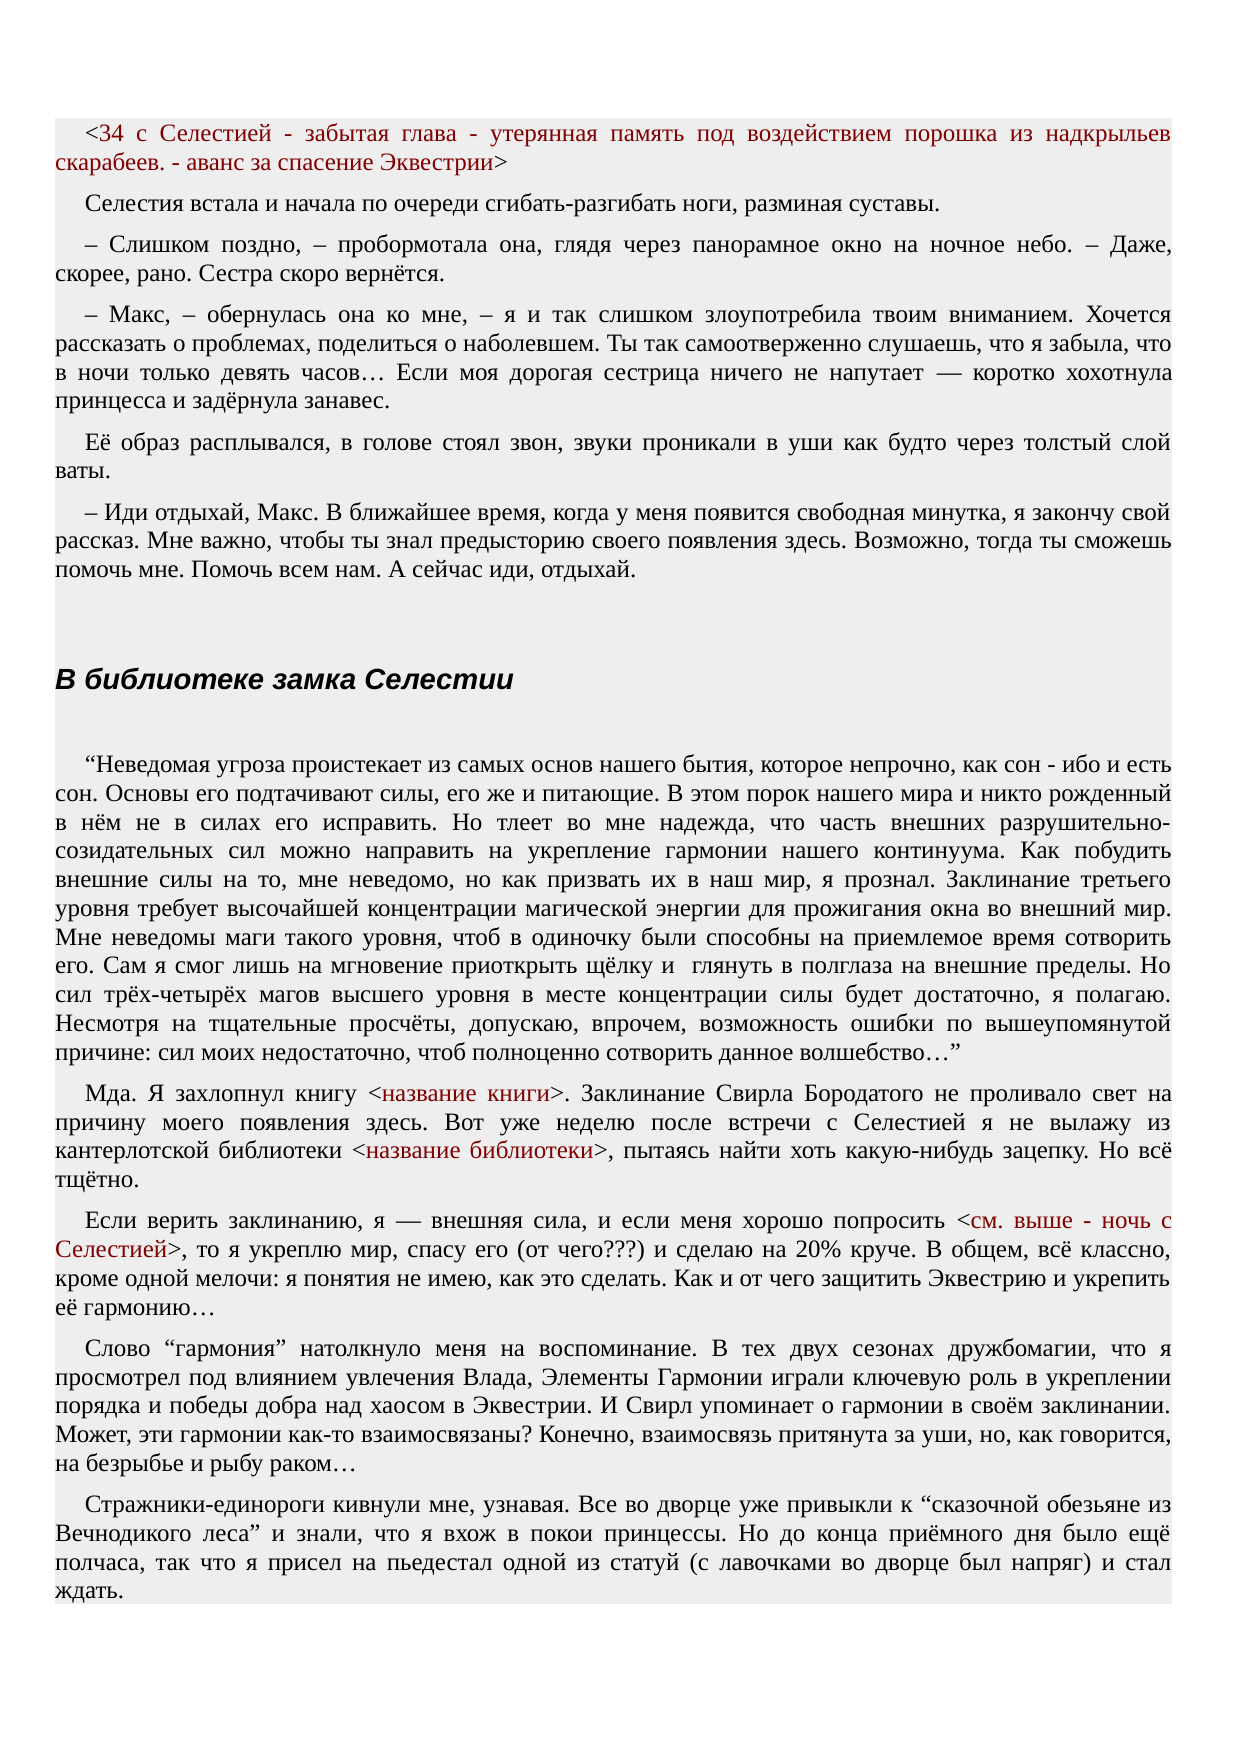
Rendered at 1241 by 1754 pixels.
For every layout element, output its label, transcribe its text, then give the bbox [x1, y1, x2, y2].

text Если верить заклинанию, я — внешняя сила, и если меня хорошо попросить <см. выше - ночь с Селестией>, то я укреплю мир, спасу его (от чего???) и сделаю на 20% круче. В общем, всё классно, кроме одной мелочи: я понятия не имею, как это сделать. Как и от чего защитить Эквестрию и укрепить её гармонию… [55, 1205, 1172, 1320]
text Мда. Я захлопнул книгу <название книги>. Заклинание Свирла Бородатого не проливало свет на причину моего появления здесь. Вот уже неделю после встречи с Селестией я не вылажу из кантерлотской библиотеки <название библиотеки>, пытаясь найти хоть какую-нибудь зацепку. Но всё тщётно. [55, 1078, 1172, 1193]
subtitle В библиотеке замка Селестии [55, 662, 1172, 695]
text – Иди отдыхай, Макс. В ближайшее время, когда у меня появится свободная минутка, я закончу свой рассказ. Мне важно, чтобы ты знал предысторию своего появления здесь. Возможно, тогда ты сможешь помочь мне. Помочь всем нам. А сейчас иди, отдыхай. [55, 497, 1172, 583]
text “Неведомая угроза проистекает из самых основ нашего бытия, которое непрочно, как сон - ибо и есть сон. Основы его подтачивают силы, его же и питающие. В этом порок нашего мира и никто рожденный в нём не в силах его исправить. Но тлеет во мне надежда, что часть внешних разрушительно-созидательных сил можно направить на укрепление гармонии нашего континуума. Как побудить внешние силы на то, мне неведомо, но как призвать их в наш мир, я прознал. Заклинание третьего уровня требует высочайшей концентрации магической энергии для прожигания окна во внешний мир. Мне неведомы маги такого уровня, чтоб в одиночку были способны на приемлемое время сотворить его. Сам я смог лишь на мгновение приоткрыть щёлку и глянуть в полглаза на внешние пределы. Но сил трёх-четырёх магов высшего уровня в месте концентрации силы будет достаточно, я полагаю. Несмотря на тщательные просчёты, допускаю, впрочем, возможность ошибки по вышеупомянутой причине: сил моих недостаточно, чтоб полноценно сотворить данное волшебство…” [55, 749, 1172, 1065]
text Селестия встала и начала по очереди сгибать-разгибать ноги, разминая суставы. [55, 188, 1172, 217]
text Слово “гармония” натолкнуло меня на воспоминание. В тех двух сезонах дружбомагии, что я просмотрел под влиянием увлечения Влада, Элементы Гармонии играли ключевую роль в укреплении порядка и победы добра над хаосом в Эквестрии. И Свирл упоминает о гармонии в своём заклинании. Может, эти гармонии как-то взаимосвязаны? Конечно, взаимосвязь притянута за уши, но, как говорится, на безрыбье и рыбу раком… [55, 1333, 1172, 1477]
text <34 с Селестией - забытая глава - утерянная память под воздействием порошка из надкрыльев скарабеев. - аванс за спасение Эквестрии> [55, 118, 1172, 176]
text Её образ расплывался, в голове стоял звон, звуки проникали в уши как будто через толстый слой ваты. [55, 427, 1172, 484]
text – Слишком поздно, – пробормотала она, глядя через панорамное окно на ночное небо. – Даже, скорее, рано. Сестра скоро вернётся. [55, 229, 1172, 287]
text – Макс, – обернулась она ко мне, – я и так слишком злоупотребила твоим вниманием. Хочется рассказать о проблемах, поделиться о наболевшем. Ты так самоотверженно слушаешь, что я забыла, что в ночи только девять часов… Если моя дорогая сестрица ничего не напутает — коротко хохотнула принцесса и задёрнула занавес. [55, 299, 1172, 414]
text Стражники-единороги кивнули мне, узнавая. Все во дворце уже привыкли к “сказочной обезьяне из Вечнодикого леса” и знали, что я вхож в покои принцессы. Но до конца приёмного дня было ещё полчаса, так что я присел на пьедестал одной из статуй (с лавочками во дворце был напряг) и стал ждать. [55, 1489, 1172, 1604]
